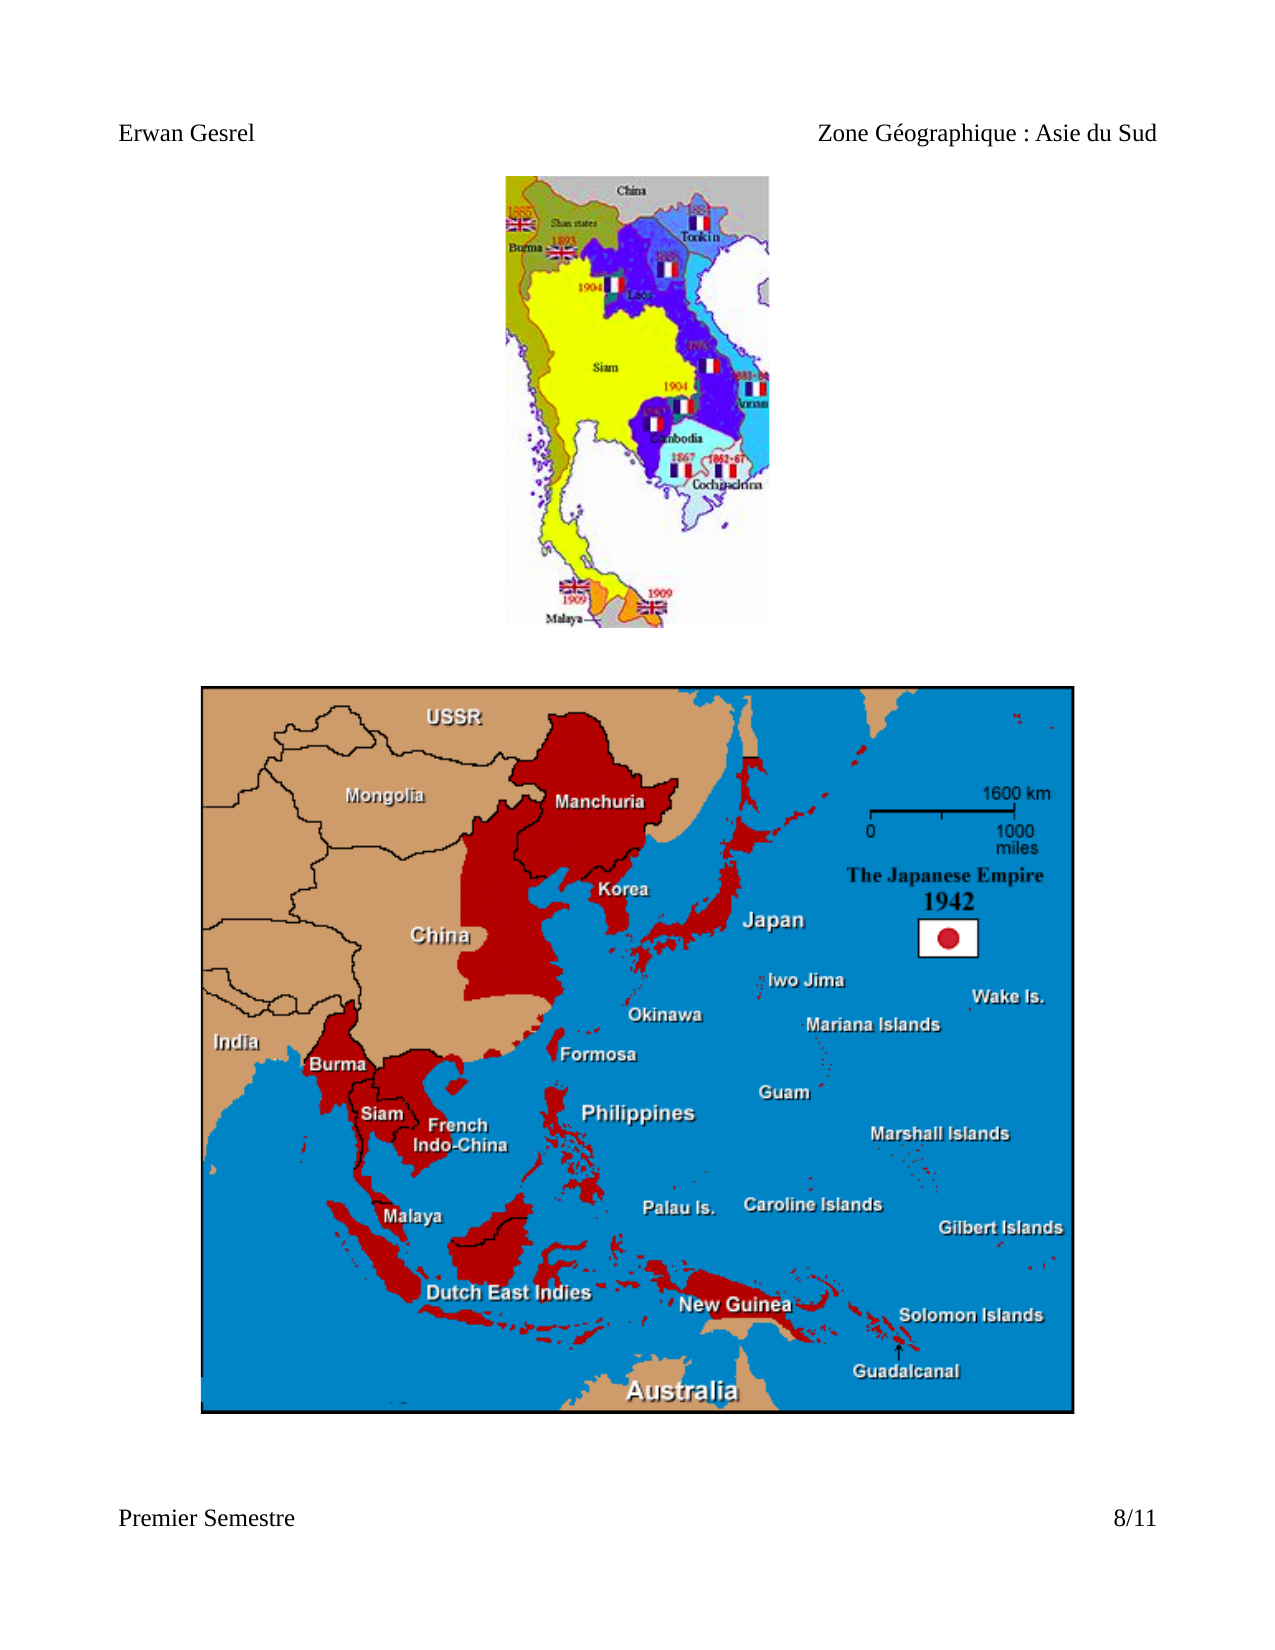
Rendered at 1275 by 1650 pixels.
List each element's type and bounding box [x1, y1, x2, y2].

picture [497, 1323, 506, 1329]
picture [822, 1198, 882, 1211]
picture [596, 1284, 606, 1288]
picture [824, 1282, 838, 1296]
picture [796, 1290, 828, 1311]
picture [547, 1028, 564, 1062]
picture [611, 1236, 625, 1260]
picture [533, 1241, 591, 1303]
picture [616, 1280, 640, 1288]
picture [973, 990, 1019, 1003]
picture [1026, 990, 1043, 1003]
picture [768, 915, 790, 931]
picture [743, 912, 765, 928]
picture [867, 1325, 883, 1339]
picture [327, 1201, 421, 1303]
picture [410, 1209, 442, 1226]
picture [773, 828, 781, 836]
picture [547, 1138, 558, 1148]
picture [910, 1018, 940, 1031]
picture [520, 1322, 534, 1334]
picture [811, 1275, 820, 1280]
picture [737, 696, 767, 811]
picture [808, 806, 815, 814]
picture [919, 920, 977, 957]
picture [807, 1330, 815, 1335]
picture [940, 1221, 997, 1234]
picture [200, 686, 1075, 1414]
picture [446, 1077, 468, 1095]
picture [720, 816, 772, 859]
picture [857, 745, 866, 755]
picture [867, 1312, 879, 1324]
picture [654, 939, 676, 954]
picture [571, 1051, 635, 1061]
picture [583, 1105, 625, 1121]
picture [893, 1333, 904, 1344]
picture [626, 934, 632, 941]
picture [793, 915, 804, 927]
picture [210, 1166, 216, 1174]
picture [745, 1198, 815, 1211]
picture [417, 1267, 429, 1280]
picture [849, 1302, 861, 1316]
picture [897, 1127, 932, 1140]
picture [537, 1338, 551, 1342]
picture [808, 1018, 873, 1031]
picture [935, 1365, 959, 1377]
picture [900, 1326, 911, 1341]
picture [628, 1105, 695, 1125]
picture [505, 176, 770, 628]
picture [949, 1127, 1009, 1140]
picture [940, 1312, 976, 1321]
picture [854, 1364, 932, 1378]
picture [697, 1201, 714, 1214]
picture [804, 973, 844, 986]
picture [642, 1317, 647, 1325]
picture [631, 861, 741, 973]
picture [784, 811, 804, 825]
picture [540, 1087, 604, 1205]
picture [644, 1201, 690, 1215]
picture [629, 1008, 701, 1021]
picture [900, 1308, 937, 1322]
picture [644, 1260, 813, 1342]
picture [562, 1151, 572, 1163]
picture [770, 973, 798, 986]
picture [882, 1317, 894, 1331]
picture [522, 1152, 543, 1182]
picture [573, 1326, 603, 1344]
picture [568, 1163, 574, 1174]
picture [880, 1018, 907, 1031]
picture [428, 1193, 533, 1300]
picture [760, 1085, 809, 1099]
picture [872, 1127, 894, 1140]
picture [1002, 1221, 1063, 1234]
picture [418, 1305, 493, 1326]
picture [909, 1345, 919, 1351]
picture [983, 1308, 1043, 1322]
picture [559, 1325, 569, 1329]
picture [537, 1325, 556, 1331]
picture [562, 1047, 571, 1060]
